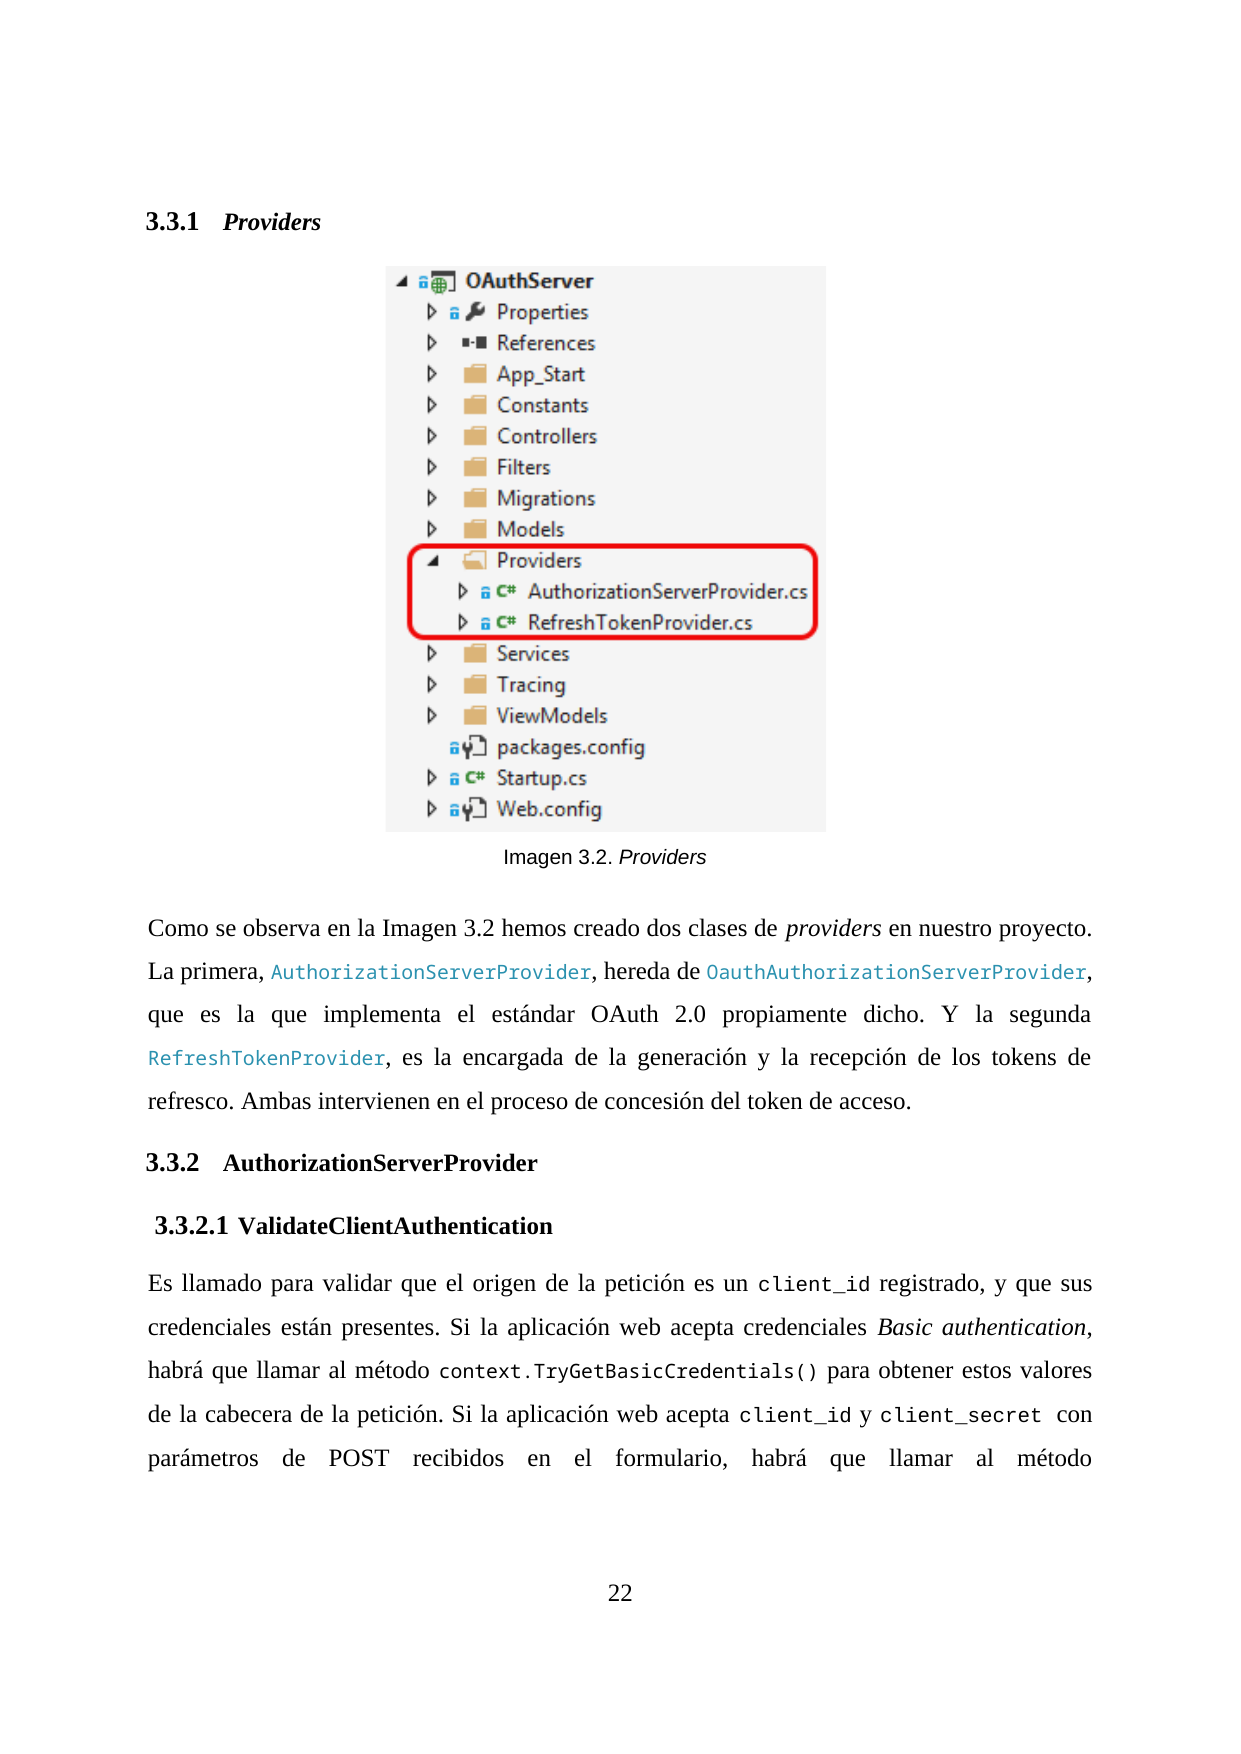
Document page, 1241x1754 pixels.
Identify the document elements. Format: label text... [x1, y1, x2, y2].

text Es llamado para validar que el origen de la petición es un client_id registrado, y que sus credenciales están presentes. Si la aplicación web acepta credenciales Basic authentication, habrá que llamar al método context.TryGetBasicCredentials() para obtener estos valores de la cabecera de la petición. Si la aplicación web acepta client_id y client_secret con parámetros de POST recibidos en el formulario, habrá que llamar al método [148, 1268, 1093, 1471]
picture [385, 266, 827, 832]
text Como se observa en la Imagen 3.2 hemos creado dos clases de providers en nuestro proyecto. La primera, AuthorizationServerProvider, hereda de OauthAuthorizationServerProvider, que es la que implementa el estándar OAuth 2.0 propiamente dicho. Y la segunda RefreshTokenProvider, es la encargada de la generación y la recepción de los tokens de refresco. Ambas intervienen en el proceso de concesión del token de acceso. [148, 832, 1093, 1115]
subtitle AuthorizationServerProvider [139, 1146, 1093, 1177]
subtitle Providers [139, 204, 1093, 236]
text Imagen 3.2. Providers [386, 832, 826, 869]
subtitle ValidateClientAuthentication [148, 1209, 1093, 1240]
